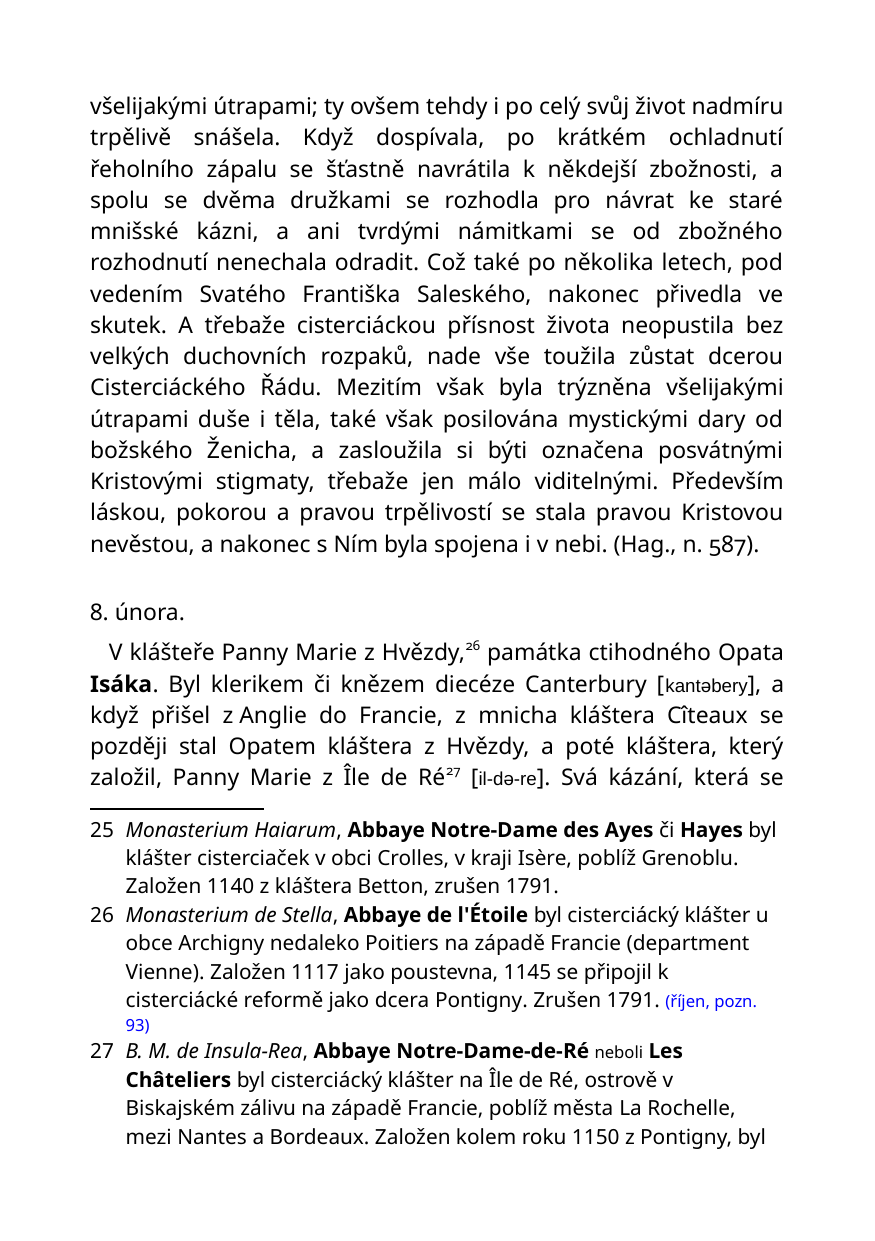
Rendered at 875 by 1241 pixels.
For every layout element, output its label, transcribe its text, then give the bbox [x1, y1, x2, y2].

text Monasterium Haiarum, Abbaye Notre-Dame des Ayes či Hayes byl klášter cisterciaček v obci Crolles, v kraji Isère, poblíž Grenoblu. Založen 1140 z kláštera Betton, zrušen 1791. [90, 815, 784, 900]
text 8. února. [90, 596, 784, 627]
text B. M. de Insula-Rea, Abbaye Notre-Dame-de-Ré neboli Les Châteliers byl cisterciácký klášter na Île de Ré, ostrově v Biskajském zálivu na západě Francie, poblíž města La Rochelle, mezi Nantes a Bordeaux. Založen kolem roku 1150 z Pontigny, byl [90, 1036, 784, 1150]
text Monasterium de Stella, Abbaye de l'Étoile byl cisterciácký klášter u obce Archigny nedaleko Poitiers na západě Francie (department Vienne). Založen 1117 jako poustevna, 1145 se připojil k cisterciácké reformě jako dcera Pontigny. Zrušen 1791. (říjen, pozn. 93) [90, 900, 784, 1036]
text V klášteře Panny Marie z Hvězdy, památka ctihodného Opata Isáka. Byl klerikem či knězem diecéze Canterbury [kantəbery], a když přišel z Anglie do Francie, z mnicha kláštera Cîteaux se později stal Opatem kláštera z Hvězdy, a poté kláštera, který založil, Panny Marie z Île de Ré [il-də-re]. Svá kázání, která se [90, 636, 784, 792]
text všelijakými útrapami; ty ovšem tehdy i po celý svůj život nadmíru trpělivě snášela. Když dospívala, po krátkém ochladnutí řeholního zápalu se šťastně navrátila k někdejší zbožnosti, a spolu se dvěma družkami se rozhodla pro návrat ke staré mnišské kázni, a ani tvrdými námitkami se od zbožného rozhodnutí nenechala odradit. Což také po několika letech, pod vedením Svatého Františka Saleského, nakonec přivedla ve skutek. A třebaže cisterciáckou přísnost života neopustila bez velkých duchovních rozpaků, nade vše toužila zůstat dcerou Cisterciáckého Řádu. Mezitím však byla trýzněna všelijakými útrapami duše i těla, také však posilována mystickými dary od božského Ženicha, a zasloužila si býti označena posvátnými Kristovými stigmaty, třebaže jen málo viditelnými. Především láskou, pokorou a pravou trpělivostí se stala pravou Kristovou nevěstou, a nakonec s Ním byla spojena i v nebi. (Hag., n. 587). [90, 90, 784, 559]
